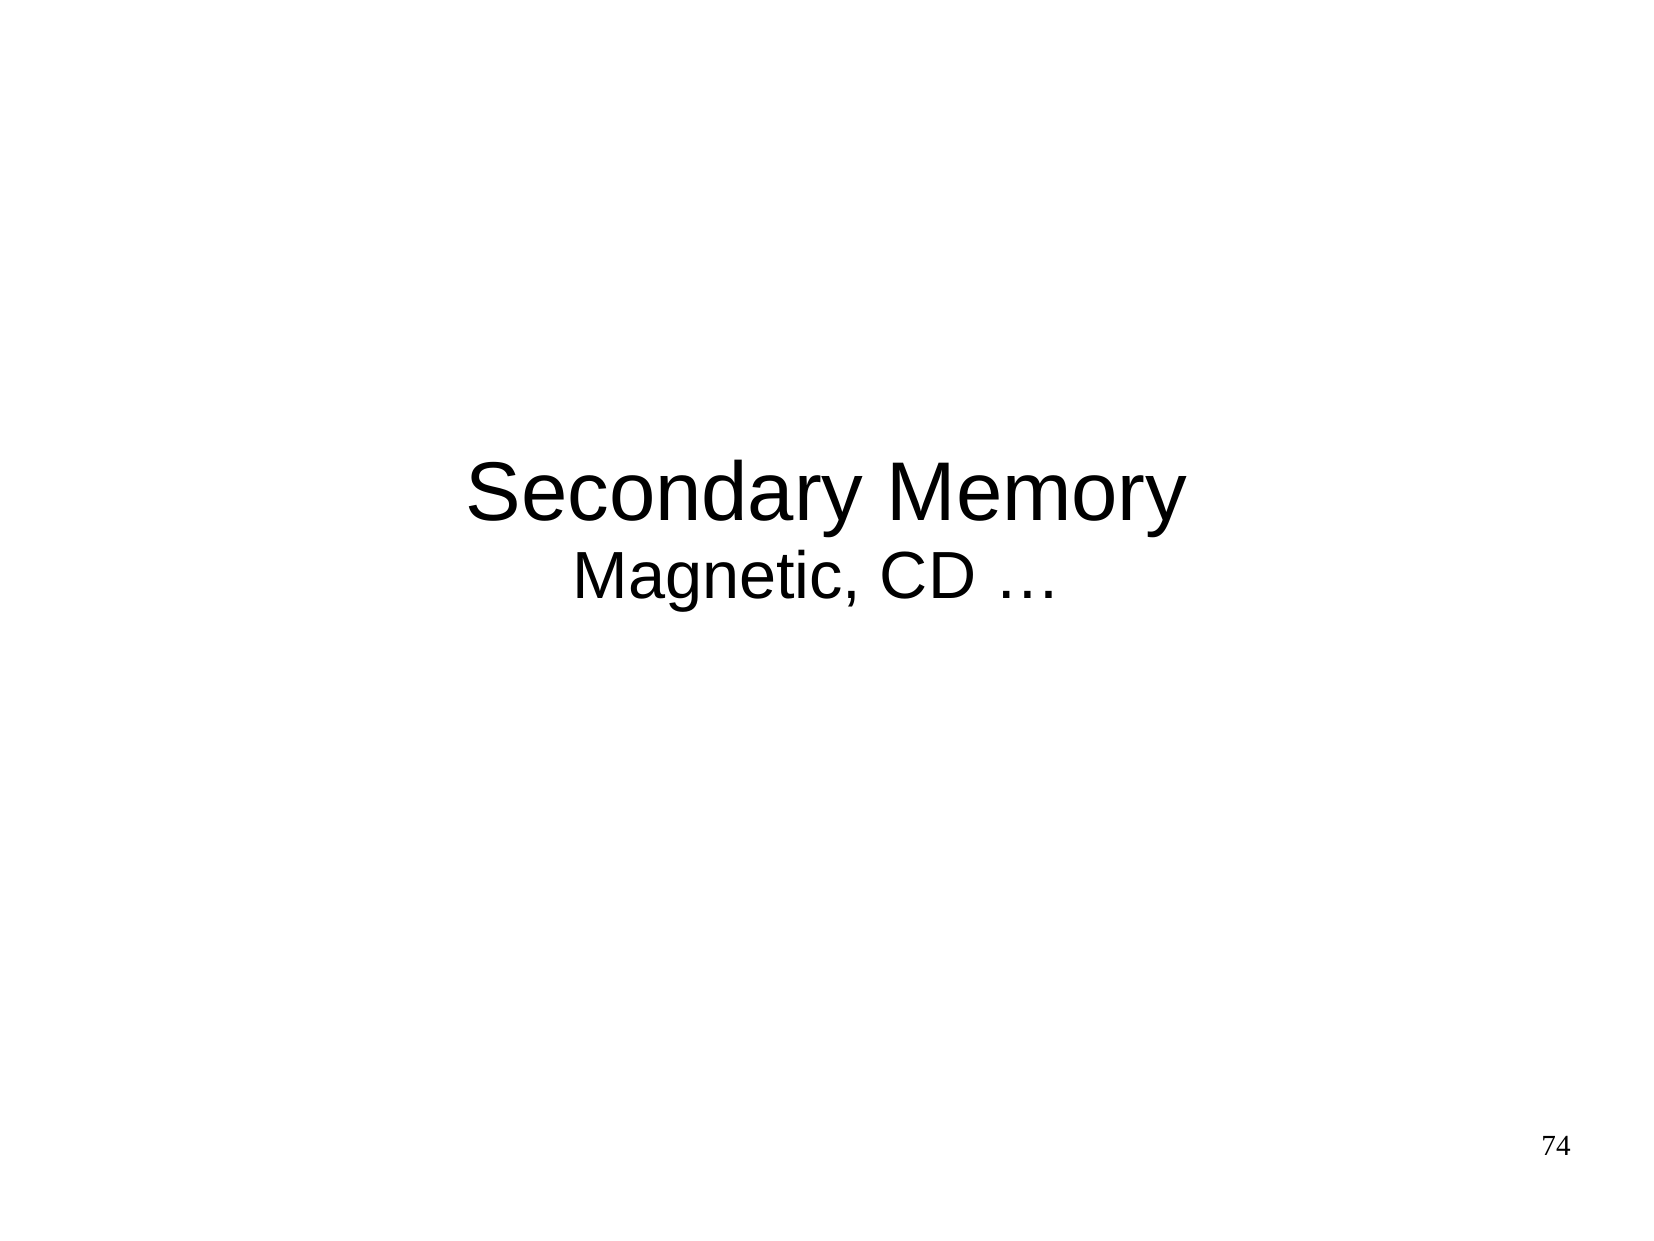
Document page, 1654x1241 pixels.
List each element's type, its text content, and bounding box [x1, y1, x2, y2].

subtitle Secondary Memory Magnetic, CD … [82, 49, 1571, 1010]
